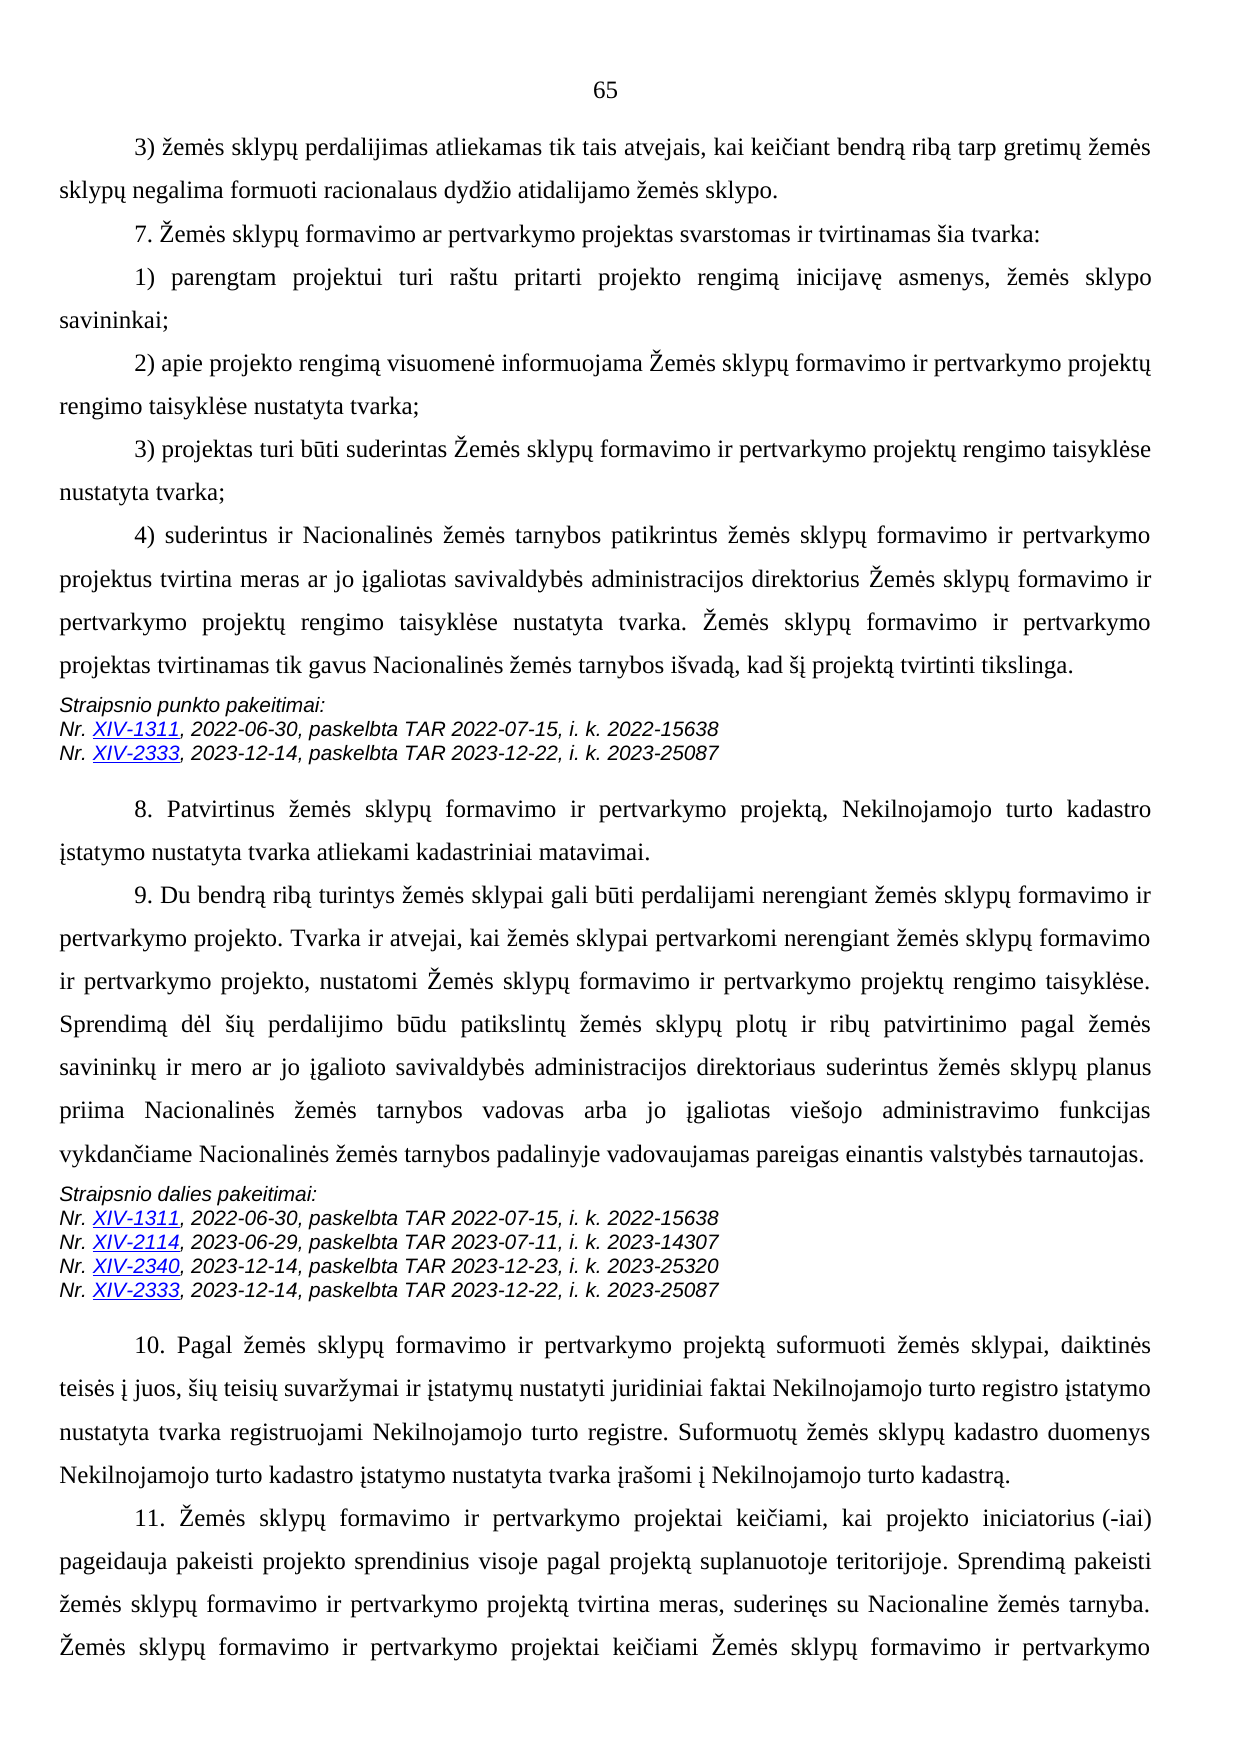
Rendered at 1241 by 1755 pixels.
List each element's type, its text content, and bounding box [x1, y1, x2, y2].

text 1) parengtam projektui turi raštu pritarti projekto rengimą inicijavę asmenys, žemės sklypo savininkai; [59, 262, 1152, 334]
text 9. Du bendrą ribą turintys žemės sklypai gali būti perdalijami nerengiant žemės sklypų formavimo ir pertvarkymo projekto. Tvarka ir atvejai, kai žemės sklypai pertvarkomi nerengiant žemės sklypų formavimo ir pertvarkymo projekto, nustatomi Žemės sklypų formavimo ir pertvarkymo projektų rengimo taisyklėse. Sprendimą dėl šių perdalijimo būdu patikslintų žemės sklypų plotų ir ribų patvirtinimo pagal žemės savininkų ir mero ar jo įgalioto savivaldybės administracijos direktoriaus suderintus žemės sklypų planus priima Nacionalinės žemės tarnybos vadovas arba jo įgaliotas viešojo administravimo funkcijas vykdančiame Nacionalinės žemės tarnybos padalinyje vadovaujamas pareigas einantis valstybės tarnautojas. [59, 880, 1152, 1167]
text 7. Žemės sklypų formavimo ar pertvarkymo projektas svarstomas ir tvirtinamas šia tvarka: [59, 219, 1152, 247]
text Nr. XIV-2333, 2023-12-14, paskelbta TAR 2023-12-22, i. k. 2023-25087 [59, 1278, 1152, 1302]
text Straipsnio dalies pakeitimai: [59, 1182, 1152, 1206]
text 4) suderintus ir Nacionalinės žemės tarnybos patikrintus žemės sklypų formavimo ir pertvarkymo projektus tvirtina meras ar jo įgaliotas savivaldybės administracijos direktorius Žemės sklypų formavimo ir pertvarkymo projektų rengimo taisyklėse nustatyta tvarka. Žemės sklypų formavimo ir pertvarkymo projektas tvirtinamas tik gavus Nacionalinės žemės tarnybos išvadą, kad šį projektą tvirtinti tikslinga. [59, 521, 1152, 679]
text 8. Patvirtinus žemės sklypų formavimo ir pertvarkymo projektą, Nekilnojamojo turto kadastro įstatymo nustatyta tvarka atliekami kadastriniai matavimai. [59, 794, 1152, 866]
text 11. Žemės sklypų formavimo ir pertvarkymo projektai keičiami, kai projekto iniciatorius (-iai) pageidauja pakeisti projekto sprendinius visoje pagal projektą suplanuotoje teritorijoje. Sprendimą pakeisti žemės sklypų formavimo ir pertvarkymo projektą tvirtina meras, suderinęs su Nacionaline žemės tarnyba. Žemės sklypų formavimo ir pertvarkymo projektai keičiami Žemės sklypų formavimo ir pertvarkymo [59, 1503, 1152, 1661]
text 2) apie projekto rengimą visuomenė informuojama Žemės sklypų formavimo ir pertvarkymo projektų rengimo taisyklėse nustatyta tvarka; [59, 348, 1152, 420]
text 3) projektas turi būti suderintas Žemės sklypų formavimo ir pertvarkymo projektų rengimo taisyklėse nustatyta tvarka; [59, 434, 1152, 506]
text Nr. XIV-2340, 2023-12-14, paskelbta TAR 2023-12-23, i. k. 2023-25320 [59, 1254, 1152, 1278]
text Nr. XIV-2333, 2023-12-14, paskelbta TAR 2023-12-22, i. k. 2023-25087 [59, 741, 1152, 765]
text 10. Pagal žemės sklypų formavimo ir pertvarkymo projektą suformuoti žemės sklypai, daiktinės teisės į juos, šių teisių suvaržymai ir įstatymų nustatyti juridiniai faktai Nekilnojamojo turto registro įstatymo nustatyta tvarka registruojami Nekilnojamojo turto registre. Suformuotų žemės sklypų kadastro duomenys Nekilnojamojo turto kadastro įstatymo nustatyta tvarka įrašomi į Nekilnojamojo turto kadastrą. [59, 1330, 1152, 1488]
text 3) žemės sklypų perdalijimas atliekamas tik tais atvejais, kai keičiant bendrą ribą tarp gretimų žemės sklypų negalima formuoti racionalaus dydžio atidalijamo žemės sklypo. [59, 132, 1152, 204]
text Nr. XIV-1311, 2022-06-30, paskelbta TAR 2022-07-15, i. k. 2022-15638 [59, 1206, 1152, 1230]
text Straipsnio punkto pakeitimai: [59, 693, 1152, 717]
text Nr. XIV-1311, 2022-06-30, paskelbta TAR 2022-07-15, i. k. 2022-15638 [59, 717, 1152, 741]
text Nr. XIV-2114, 2023-06-29, paskelbta TAR 2023-07-11, i. k. 2023-14307 [59, 1230, 1152, 1254]
